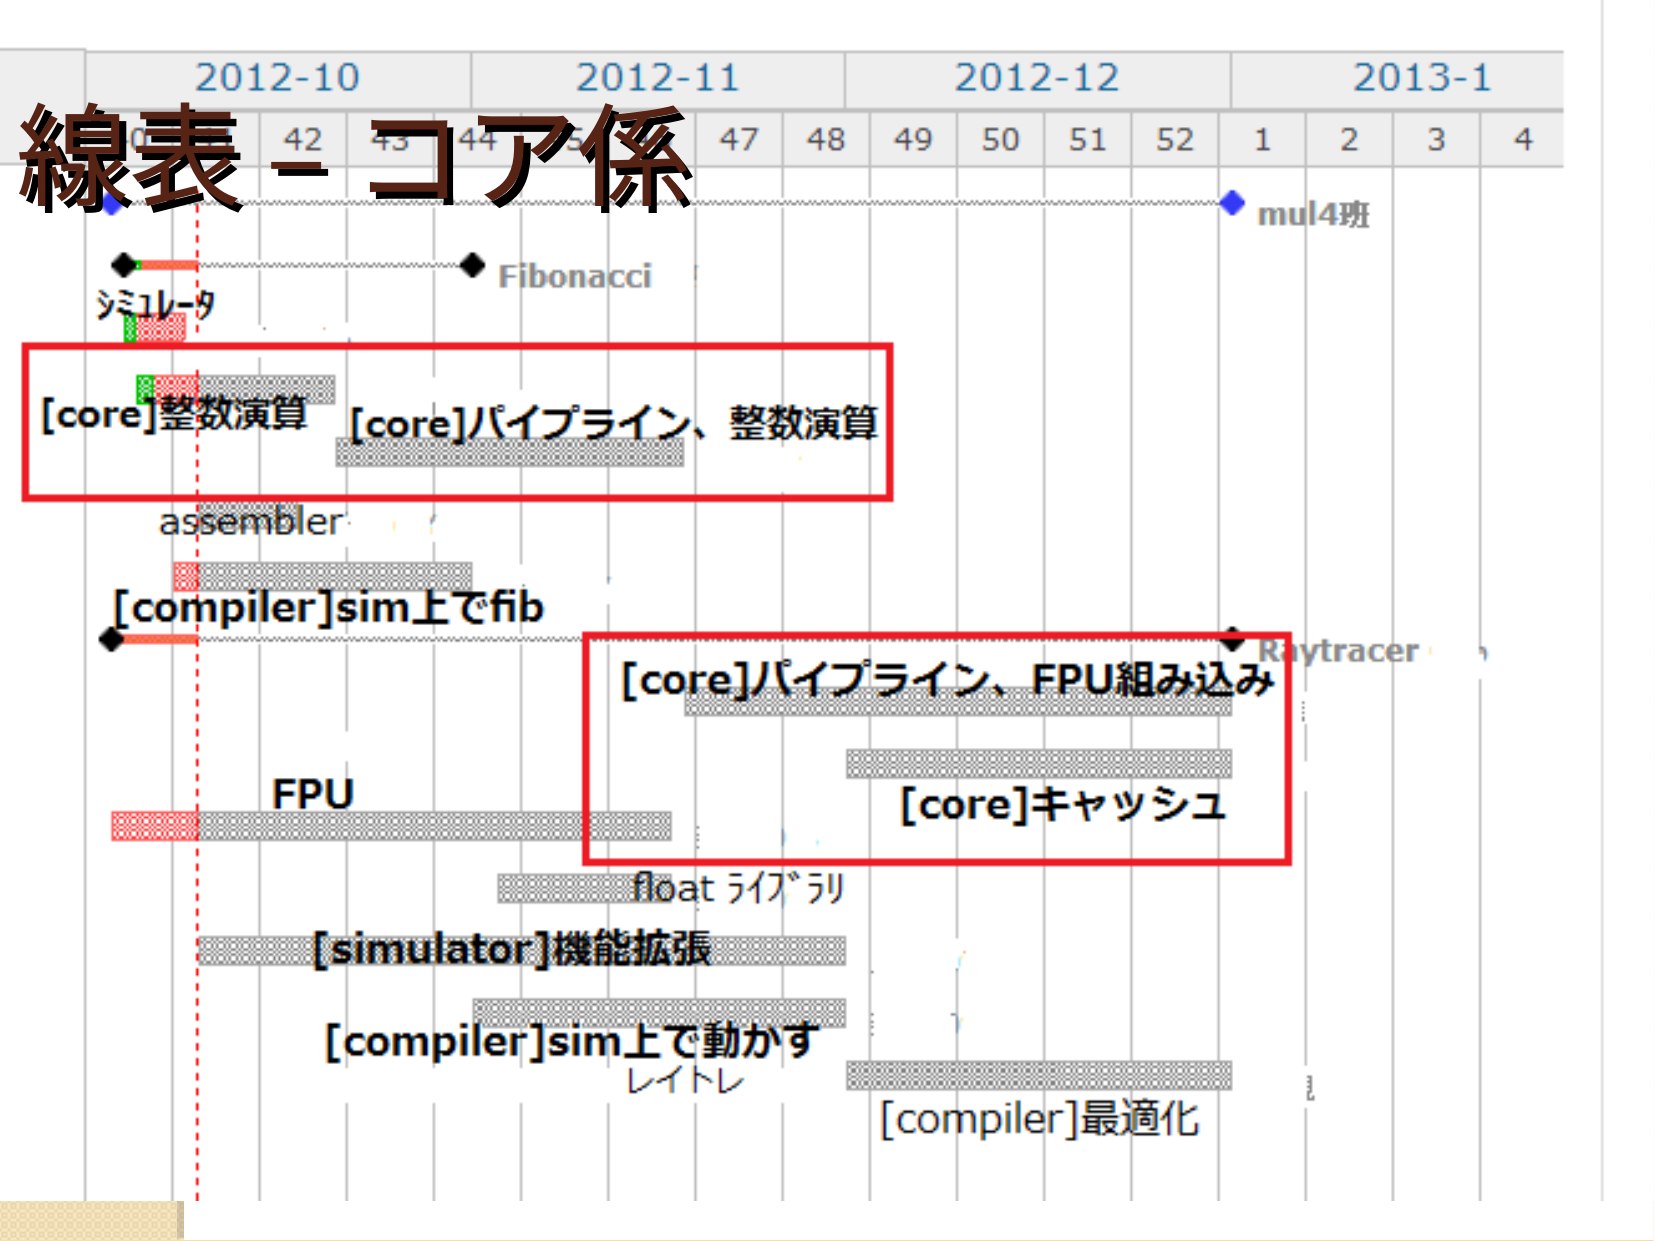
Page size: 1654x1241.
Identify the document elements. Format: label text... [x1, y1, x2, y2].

picture [0, 0, 1654, 1201]
text_box 線表 – コア係 [0, 49, 1489, 257]
